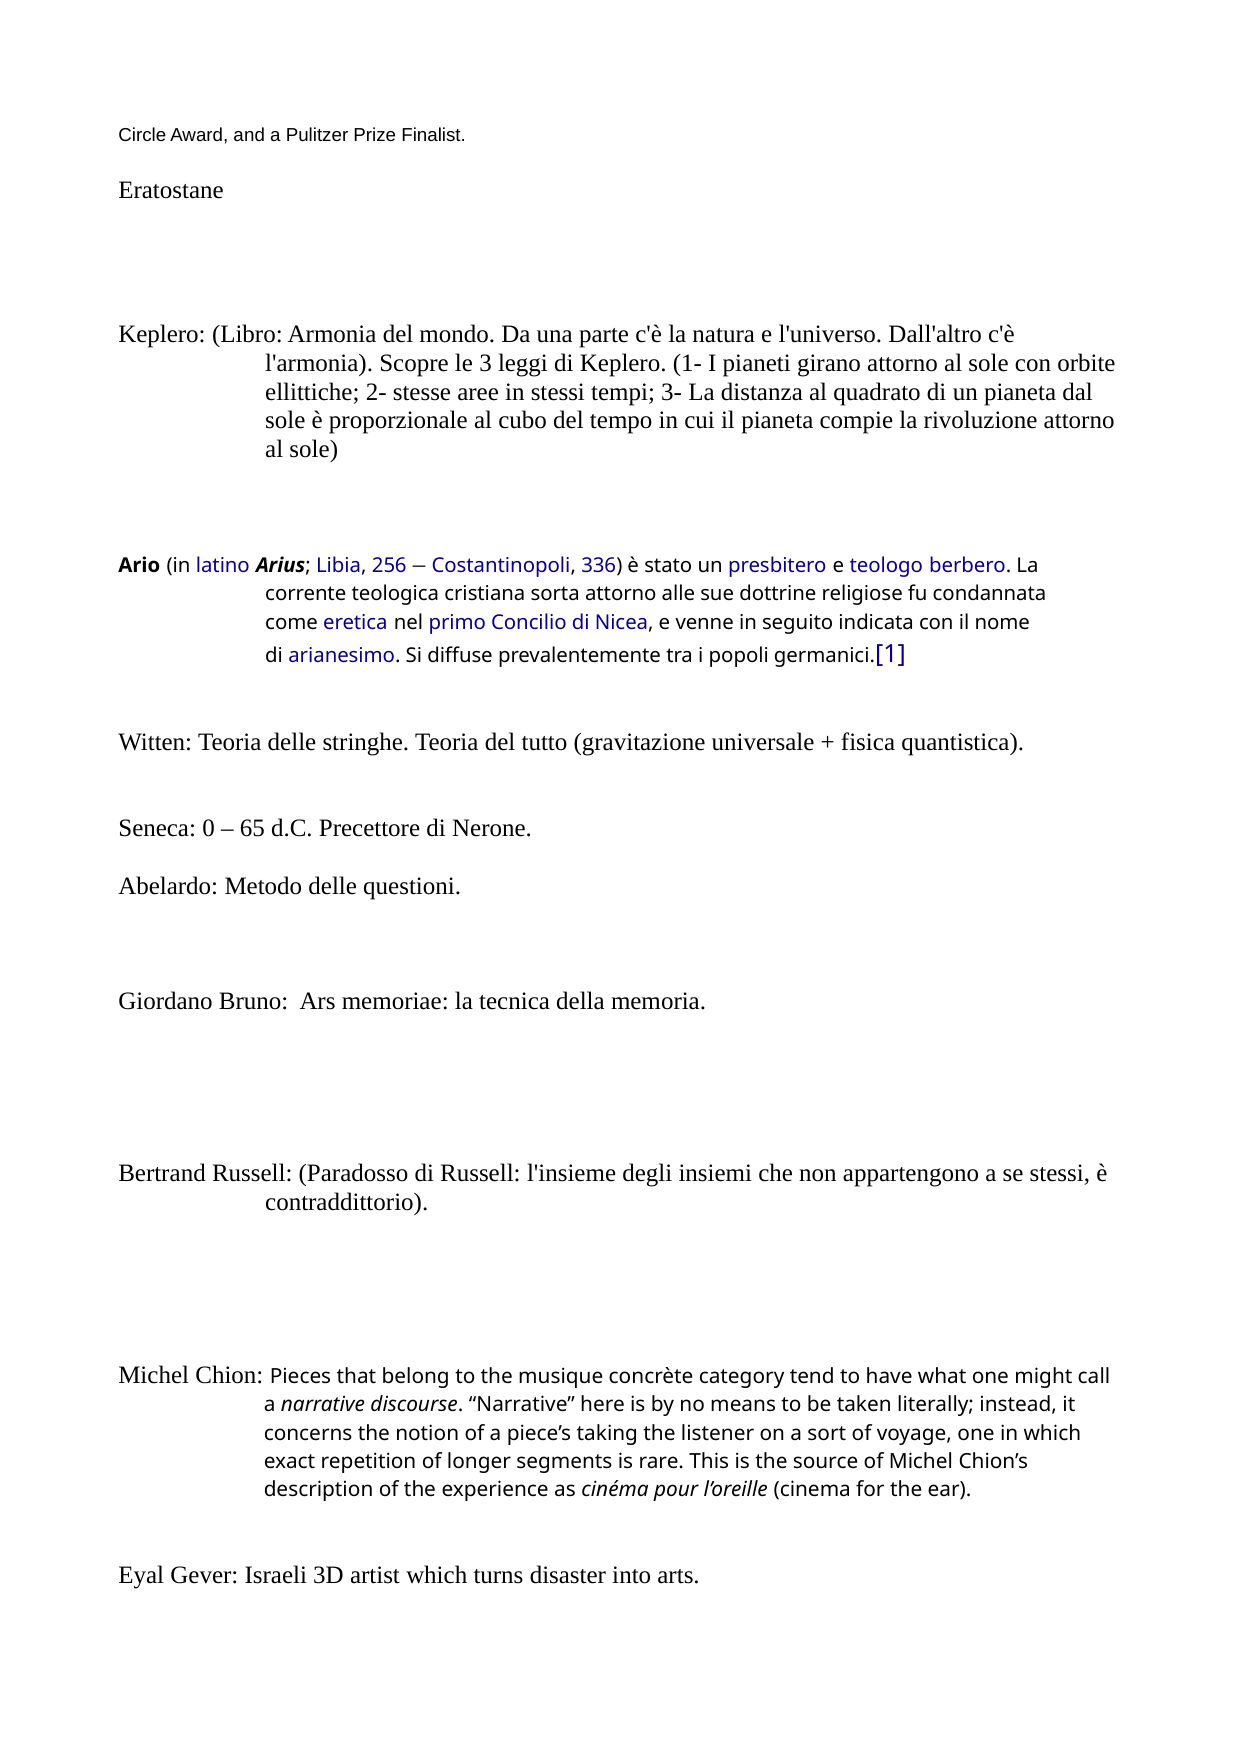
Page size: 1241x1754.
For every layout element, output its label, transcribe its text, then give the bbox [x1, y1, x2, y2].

text Giordano Bruno: Ars memoriae: la tecnica della memoria. [118, 986, 1122, 1015]
text Bertrand Russell: (Paradosso di Russell: l'insieme degli insiemi che non appartengono a se stessi, è contraddittorio). [118, 1158, 1122, 1216]
text Eyal Gever: Israeli 3D artist which turns disaster into arts. [118, 1560, 1122, 1589]
text Michel Chion: Pieces that belong to the musique concrète category tend to have what one might call a narrative discourse. “Narrative” here is by no means to be taken literally; instead, it concerns the notion of a piece’s taking the listener on a sort of voyage, one in which exact repetition of longer segments is rare. This is the source of Michel Chion’s description of the experience as cinéma pour l’oreille (cinema for the ear). [118, 1360, 1122, 1503]
text Seneca: 0 – 65 d.C. Precettore di Nerone. [118, 813, 1122, 842]
text Ario (in latino Arius; Libia, 256 – Costantinopoli, 336) è stato un presbitero e teologo berbero. La corrente teologica cristiana sorta attorno alle sue dottrine religiose fu condannata come eretica nel primo Concilio di Nicea, e venne in seguito indicata con il nome di arianesimo. Si diffuse prevalentemente tra i popoli germanici.[1] [118, 549, 1122, 670]
text Circle Award, and a Pulitzer Prize Finalist. [118, 118, 1122, 147]
text Eratostane [118, 176, 1122, 204]
text Keplero: (Libro: Armonia del mondo. Da una parte c'è la natura e l'universo. Dall'altro c'è l'armonia). Scopre le 3 leggi di Keplero. (1- I pianeti girano attorno al sole con orbite ellittiche; 2- stesse aree in stessi tempi; 3- La distanza al quadrato di un pianeta dal sole è proporzionale al cubo del tempo in cui il pianeta compie la rivoluzione attorno al sole) [118, 319, 1122, 463]
text Witten: Teoria delle stringhe. Teoria del tutto (gravitazione universale + fisica quantistica). [118, 727, 1122, 756]
text Abelardo: Metodo delle questioni. [118, 871, 1122, 900]
